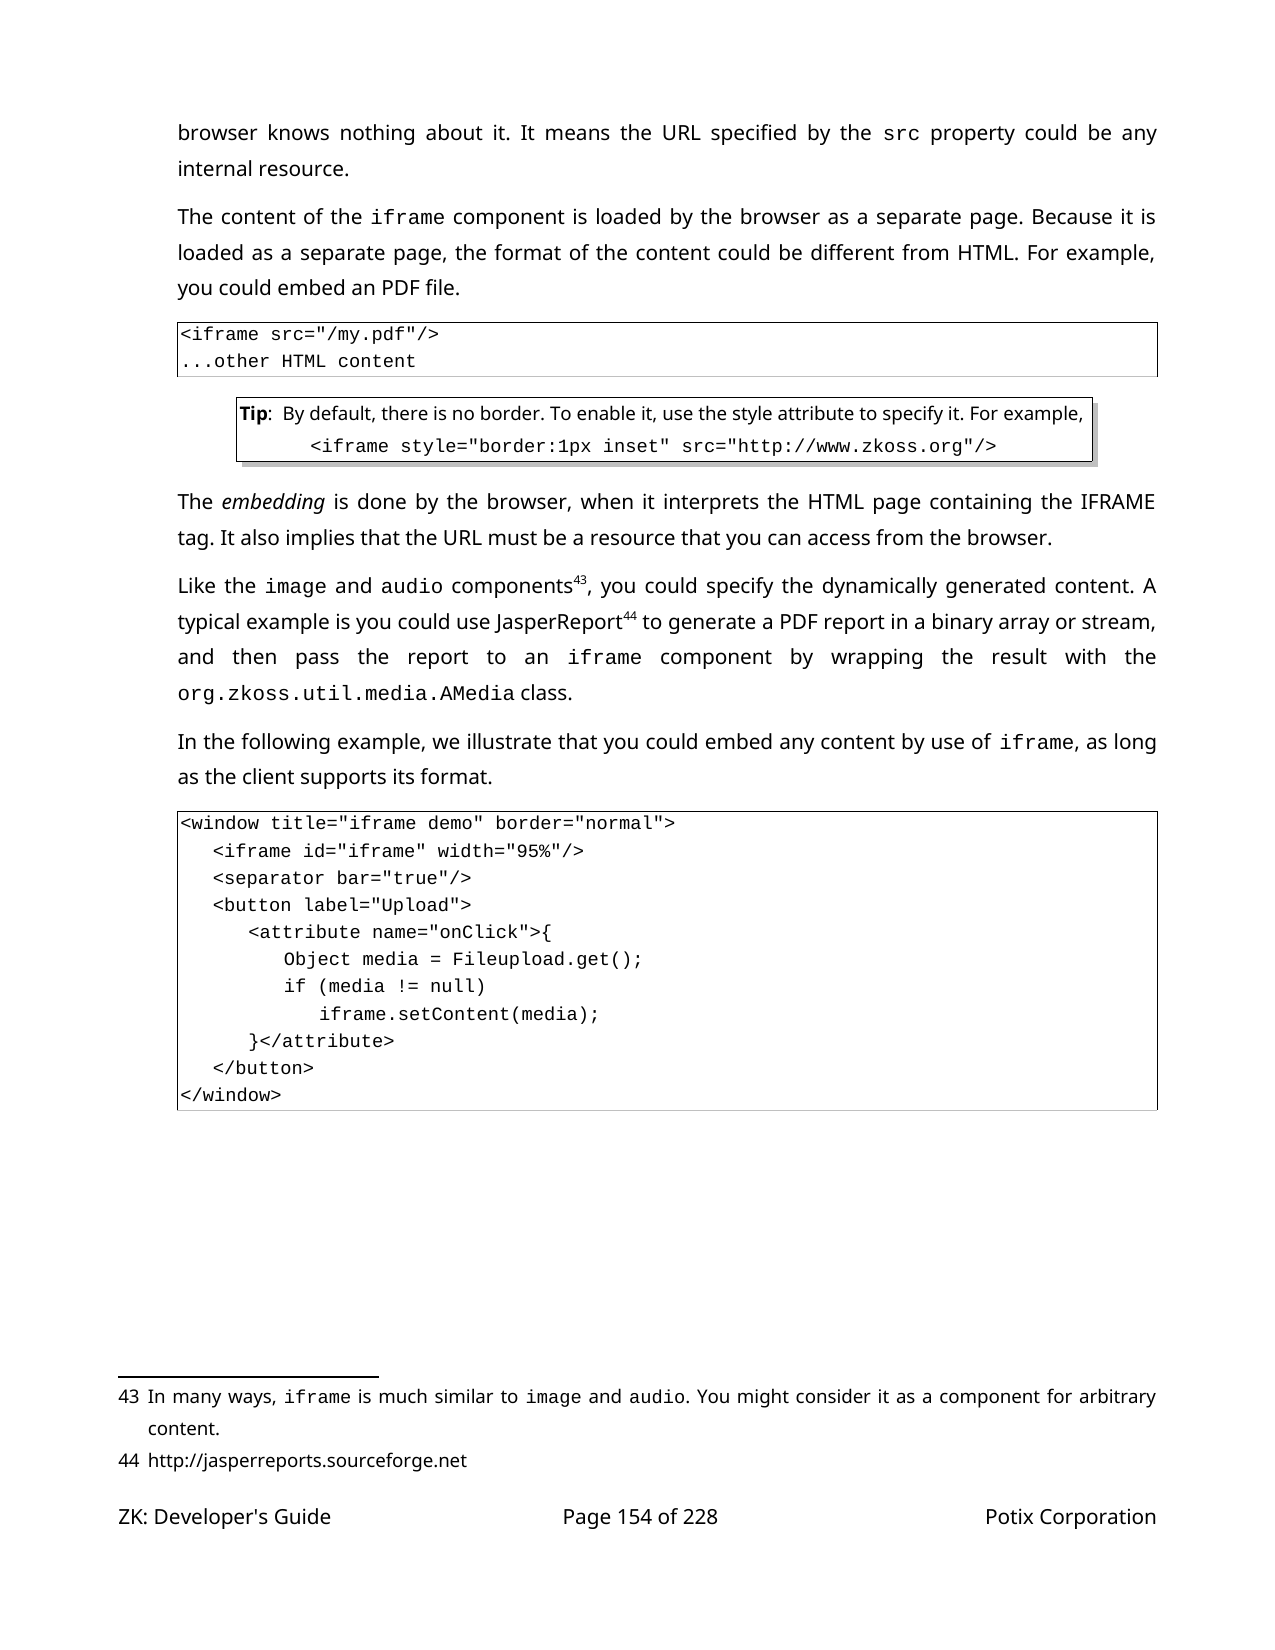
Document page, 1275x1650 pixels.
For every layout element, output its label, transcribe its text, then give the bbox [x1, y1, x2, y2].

text <iframe id="iframe" width="95%"/> [178, 838, 1157, 863]
text <window title="iframe demo" border="normal"> [178, 812, 1157, 836]
text }</attribute> [178, 1029, 1157, 1053]
text The content of the iframe component is loaded by the browser as a separate page. Because it is loaded as a separate page, the format of the content could be different from HTML. For example, you could embed an PDF file. [177, 202, 1157, 301]
text ...other HTML content [178, 349, 1157, 376]
text </window> [178, 1083, 1157, 1110]
text http://jasperreports.sourceforge.net [118, 1447, 1157, 1473]
text <button label="Upload"> [178, 893, 1157, 917]
text Tip: By default, there is no border. To enable it, use the style attribute to specify it. For example, <iframe style="border:1px inset" src="http://www.zkoss.org"/> [237, 398, 1092, 461]
text <attribute name="onClick">{ [178, 920, 1157, 944]
text Like the image and audio components, you could specify the dynamically generated content. A typical example is you could use JasperReport to generate a PDF report in a binary array or stream, and then pass the report to an iframe component by wrapping the result with the org.zkoss.util.media.AMedia class. [177, 571, 1157, 706]
text if (media != null) [178, 974, 1157, 999]
text iframe.setContent(media); [178, 1002, 1157, 1026]
text Object media = Fileupload.get(); [178, 947, 1157, 971]
text <separator bar="true"/> [178, 866, 1157, 890]
text <iframe src="/my.pdf"/> [178, 323, 1157, 346]
text </button> [178, 1056, 1157, 1080]
text The embedding is done by the browser, when it interprets the HTML page containing the IFRAME tag. It also implies that the URL must be a resource that you can access from the browser. [177, 487, 1157, 551]
text browser knows nothing about it. It means the URL specified by the src property could be any internal resource. [177, 118, 1157, 182]
text In many ways, iframe is much similar to image and audio. You might consider it as a component for arbitrary content. [118, 1383, 1157, 1441]
text In the following example, we illustrate that you could embed any content by use of iframe, as long as the client supports its format. [177, 727, 1157, 791]
